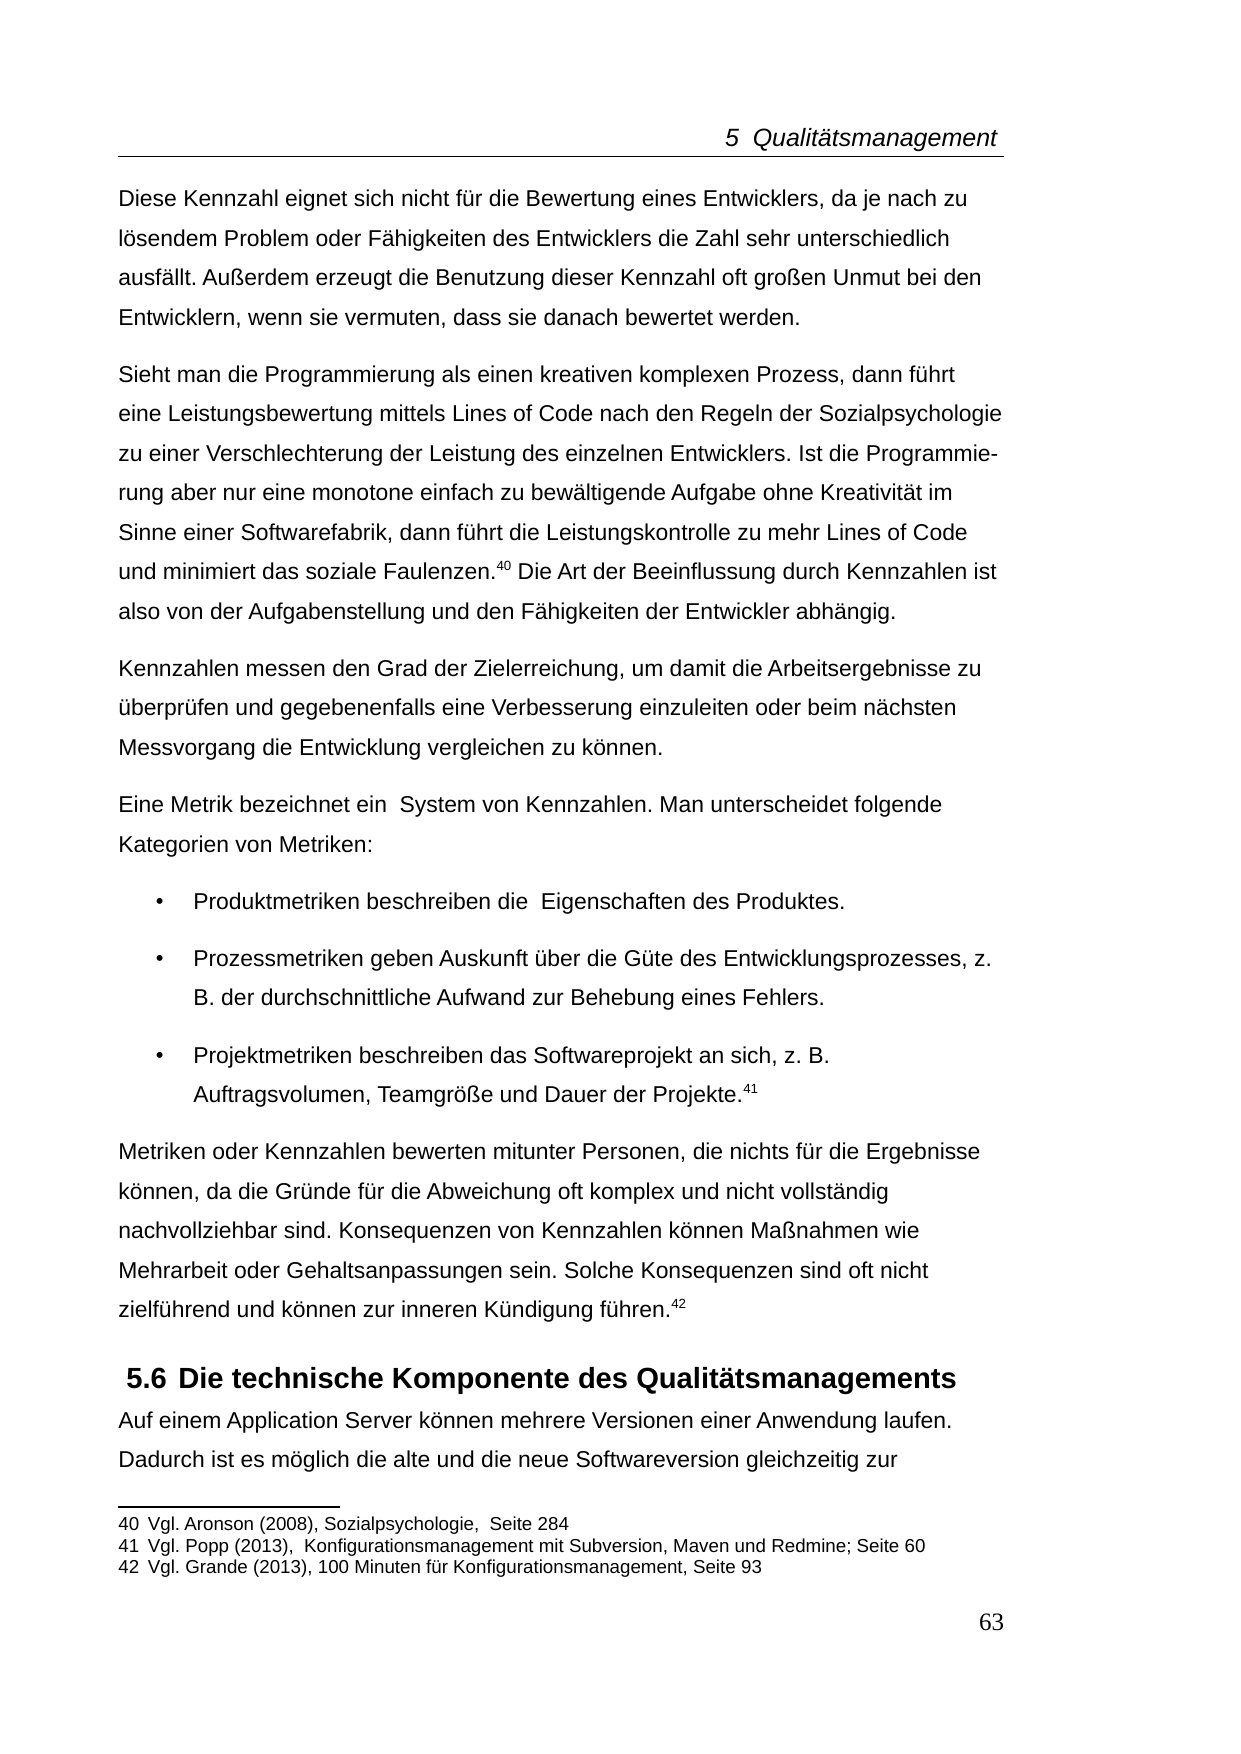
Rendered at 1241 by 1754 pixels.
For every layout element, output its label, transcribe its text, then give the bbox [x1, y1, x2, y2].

text Diese Kennzahl eignet sich nicht für die Bewertung eines Entwicklers, da je nach zu lösendem Problem oder Fähigkeiten des Entwicklers die Zahl sehr unterschiedlich ausfällt. Außerdem erzeugt die Benutzung dieser Kennzahl oft großen Unmut bei den Entwicklern, wenn sie vermuten, dass sie danach bewertet werden. [118, 185, 1004, 330]
text Kennzahlen messen den Grad der Zielerreichung, um damit die Arbeitsergebnisse zu überprüfen und gegebenenfalls eine Verbesserung einzuleiten oder beim nächsten Messvorgang die Entwicklung vergleichen zu können. [118, 655, 1004, 760]
text Eine Metrik bezeichnet ein System von Kennzahlen. Man unterscheidet folgende Kategorien von Metriken: [118, 791, 1004, 857]
list Produktmetriken beschreiben die Eigenschaften des Produktes. [156, 888, 1004, 914]
text Auf einem Application Server können mehrere Versionen einer Anwendung laufen. Dadurch ist es möglich die alte und die neue Softwareversion gleichzeitig zur [118, 1407, 1004, 1472]
text Sieht man die Programmierung als einen kreativen komplexen Prozess, dann führt eine Leistungsbewertung mittels Lines of Code nach den Regeln der Sozialpsychologie zu einer Verschlechterung der Leistung des einzelnen Entwicklers. Ist die Programmie-rung aber nur eine monotone einfach zu bewältigende Aufgabe ohne Kreativität im Sinne einer Softwarefabrik, dann führt die Leistungskontrolle zu mehr Lines of Code und minimiert das soziale Faulenzen. Die Art der Beeinflussung durch Kennzahlen ist also von der Aufgabenstellung und den Fähigkeiten der Entwickler abhängig. [118, 361, 1004, 624]
list Projektmetriken beschreiben das Softwareprojekt an sich, z. B. Auftragsvolumen, Teamgröße und Dauer der Projekte. [156, 1042, 1004, 1107]
text Vgl. Aronson (2008), Sozialpsychologie, Seite 284 [118, 1513, 1004, 1534]
text Metriken oder Kennzahlen bewerten mitunter Personen, die nichts für die Ergebnisse können, da die Gründe für die Abweichung oft komplex und nicht vollständig nachvollziehbar sind. Konsequenzen von Kennzahlen können Maßnahmen wie Mehrarbeit oder Gehaltsanpassungen sein. Solche Konsequenzen sind oft nicht zielführend und können zur inneren Kündigung führen. [118, 1138, 1004, 1322]
list Vgl. Popp (2013), Konfigurationsmanagement mit Subversion, Maven und Redmine; Seite 60 [118, 1534, 1004, 1556]
text Vgl. Grande (2013), 100 Minuten für Konfigurationsmanagement, Seite 93 [118, 1556, 1004, 1578]
subtitle Die technische Komponente des Qualitätsmanagements [118, 1361, 1004, 1394]
list Prozessmetriken geben Auskunft über die Güte des Entwicklungsprozesses, z. B. der durchschnittliche Aufwand zur Behebung eines Fehlers. [156, 945, 1004, 1011]
